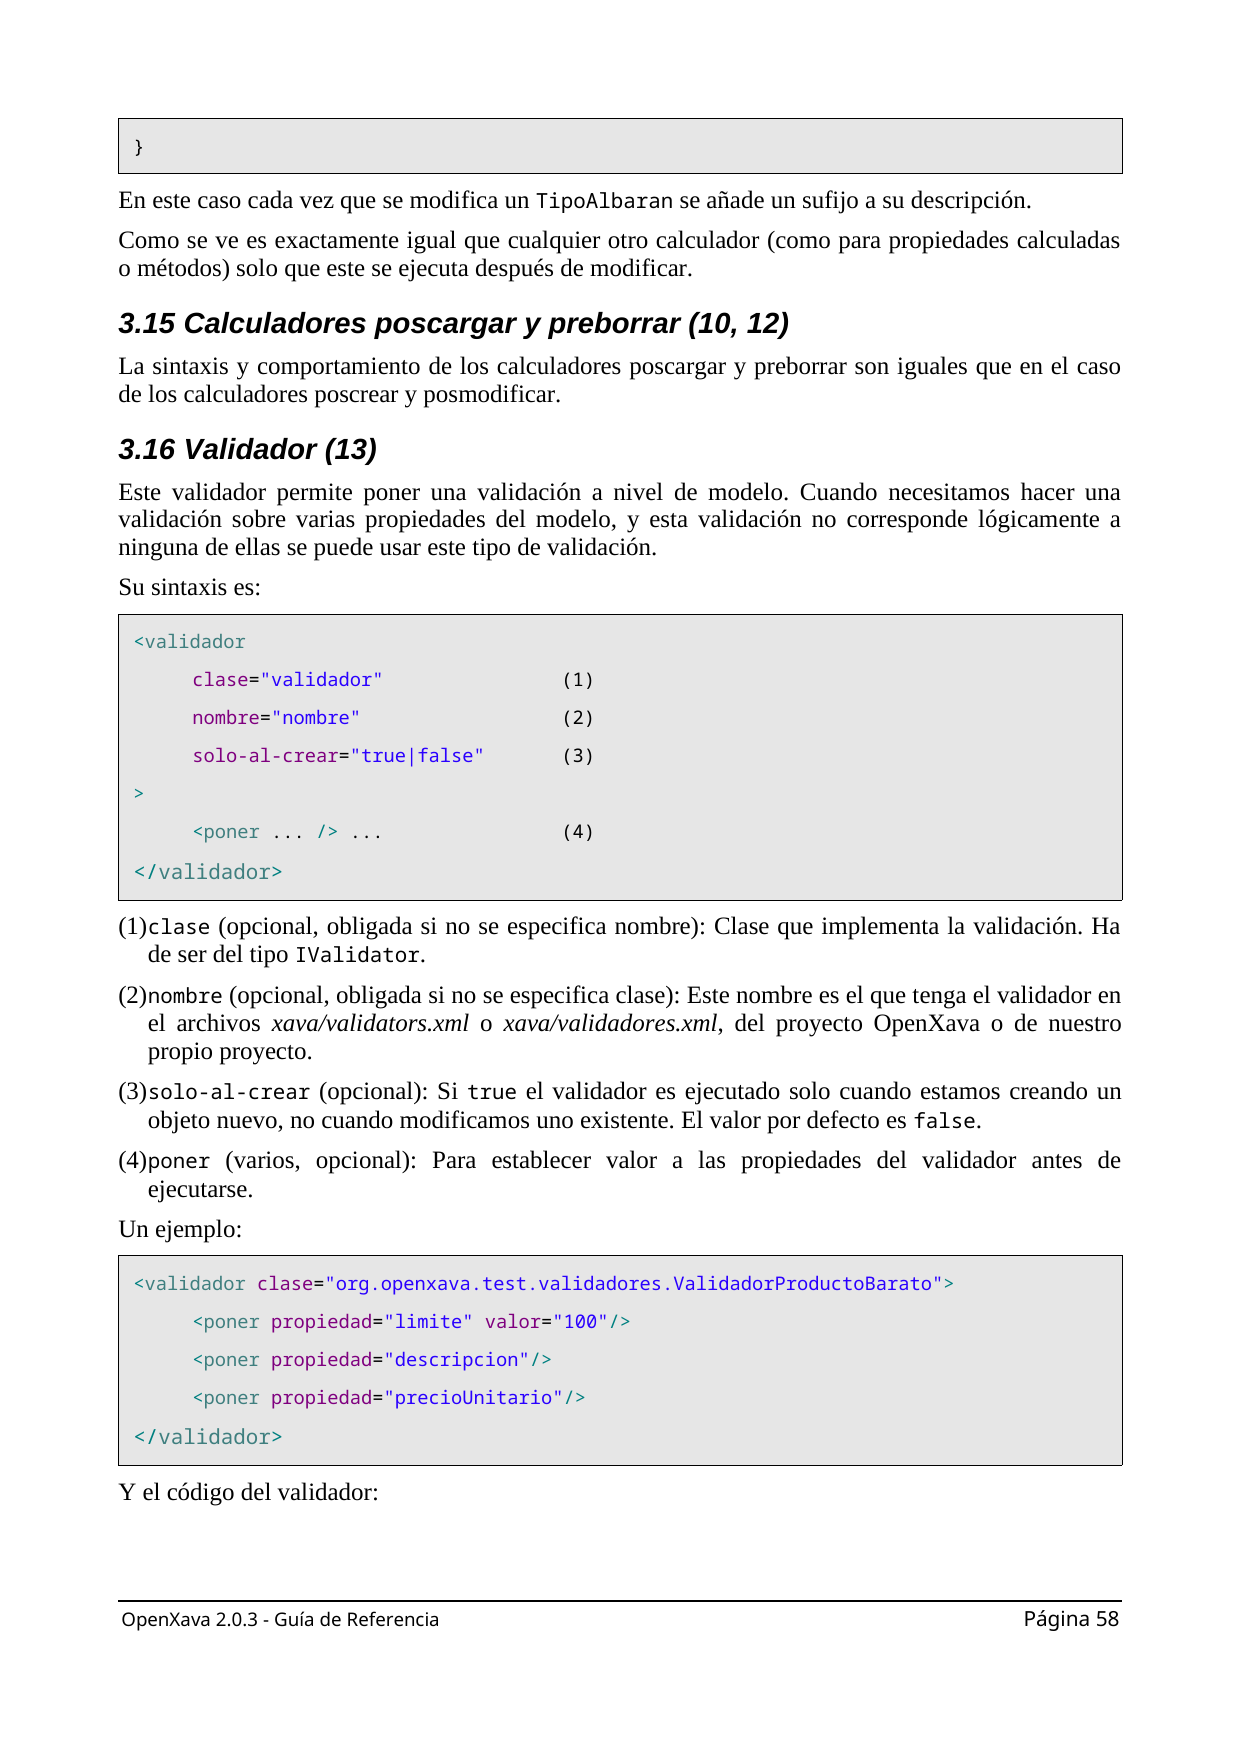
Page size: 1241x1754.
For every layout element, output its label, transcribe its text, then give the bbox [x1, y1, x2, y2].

list clase (opcional, obligada si no se especifica nombre): Clase que implementa la validación. Ha de ser del tipo IValidator. [118, 912, 1122, 969]
text solo-al-crear="true|false" (3) [119, 728, 1122, 766]
list solo-al-crear (opcional): Si true el validador es ejecutado solo cuando estamos creando un objeto nuevo, no cuando modificamos uno existente. El valor por defecto es false. [118, 1077, 1122, 1134]
text <validador [119, 615, 1122, 652]
text > [119, 766, 1122, 804]
subtitle Calculadores poscargar y preborrar (10, 12) [118, 307, 1122, 340]
text <poner propiedad="precioUnitario"/> [119, 1369, 1122, 1407]
text <validador clase="org.openxava.test.validadores.ValidadorProductoBarato"> [119, 1256, 1122, 1293]
text Un ejemplo: [118, 1215, 1122, 1243]
text En este caso cada vez que se modifica un TipoAlbaran se añade un sufijo a su descripción. [118, 186, 1122, 214]
text nombre="nombre" (2) [119, 690, 1122, 728]
text Su sintaxis es: [118, 573, 1122, 601]
text </validador> [119, 842, 1122, 900]
subtitle Validador (13) [118, 433, 1122, 465]
text La sintaxis y comportamiento de los calculadores poscargar y preborrar son iguales que en el caso de los calculadores poscrear y posmodificar. [118, 352, 1122, 408]
text Y el código del validador: [118, 1478, 1122, 1505]
list poner (varios, opcional): Para establecer valor a las propiedades del validador antes de ejecutarse. [118, 1146, 1122, 1202]
text </validador> [119, 1407, 1122, 1465]
text <poner propiedad="descripcion"/> [119, 1331, 1122, 1369]
text } [119, 119, 1122, 173]
text Como se ve es exactamente igual que cualquier otro calculador (como para propiedades calculadas o métodos) solo que este se ejecuta después de modificar. [118, 227, 1122, 282]
list nombre (opcional, obligada si no se especifica clase): Este nombre es el que tenga el validador en el archivos xava/validators.xml o xava/validadores.xml, del proyecto OpenXava o de nuestro propio proyecto. [118, 981, 1122, 1065]
text clase="validador" (1) [119, 652, 1122, 690]
text Este validador permite poner una validación a nivel de modelo. Cuando necesitamos hacer una validación sobre varias propiedades del modelo, y esta validación no corresponde lógicamente a ninguna de ellas se puede usar este tipo de validación. [118, 478, 1122, 561]
text <poner ... /> ... (4) [119, 804, 1122, 842]
text <poner propiedad="limite" valor="100"/> [119, 1293, 1122, 1331]
